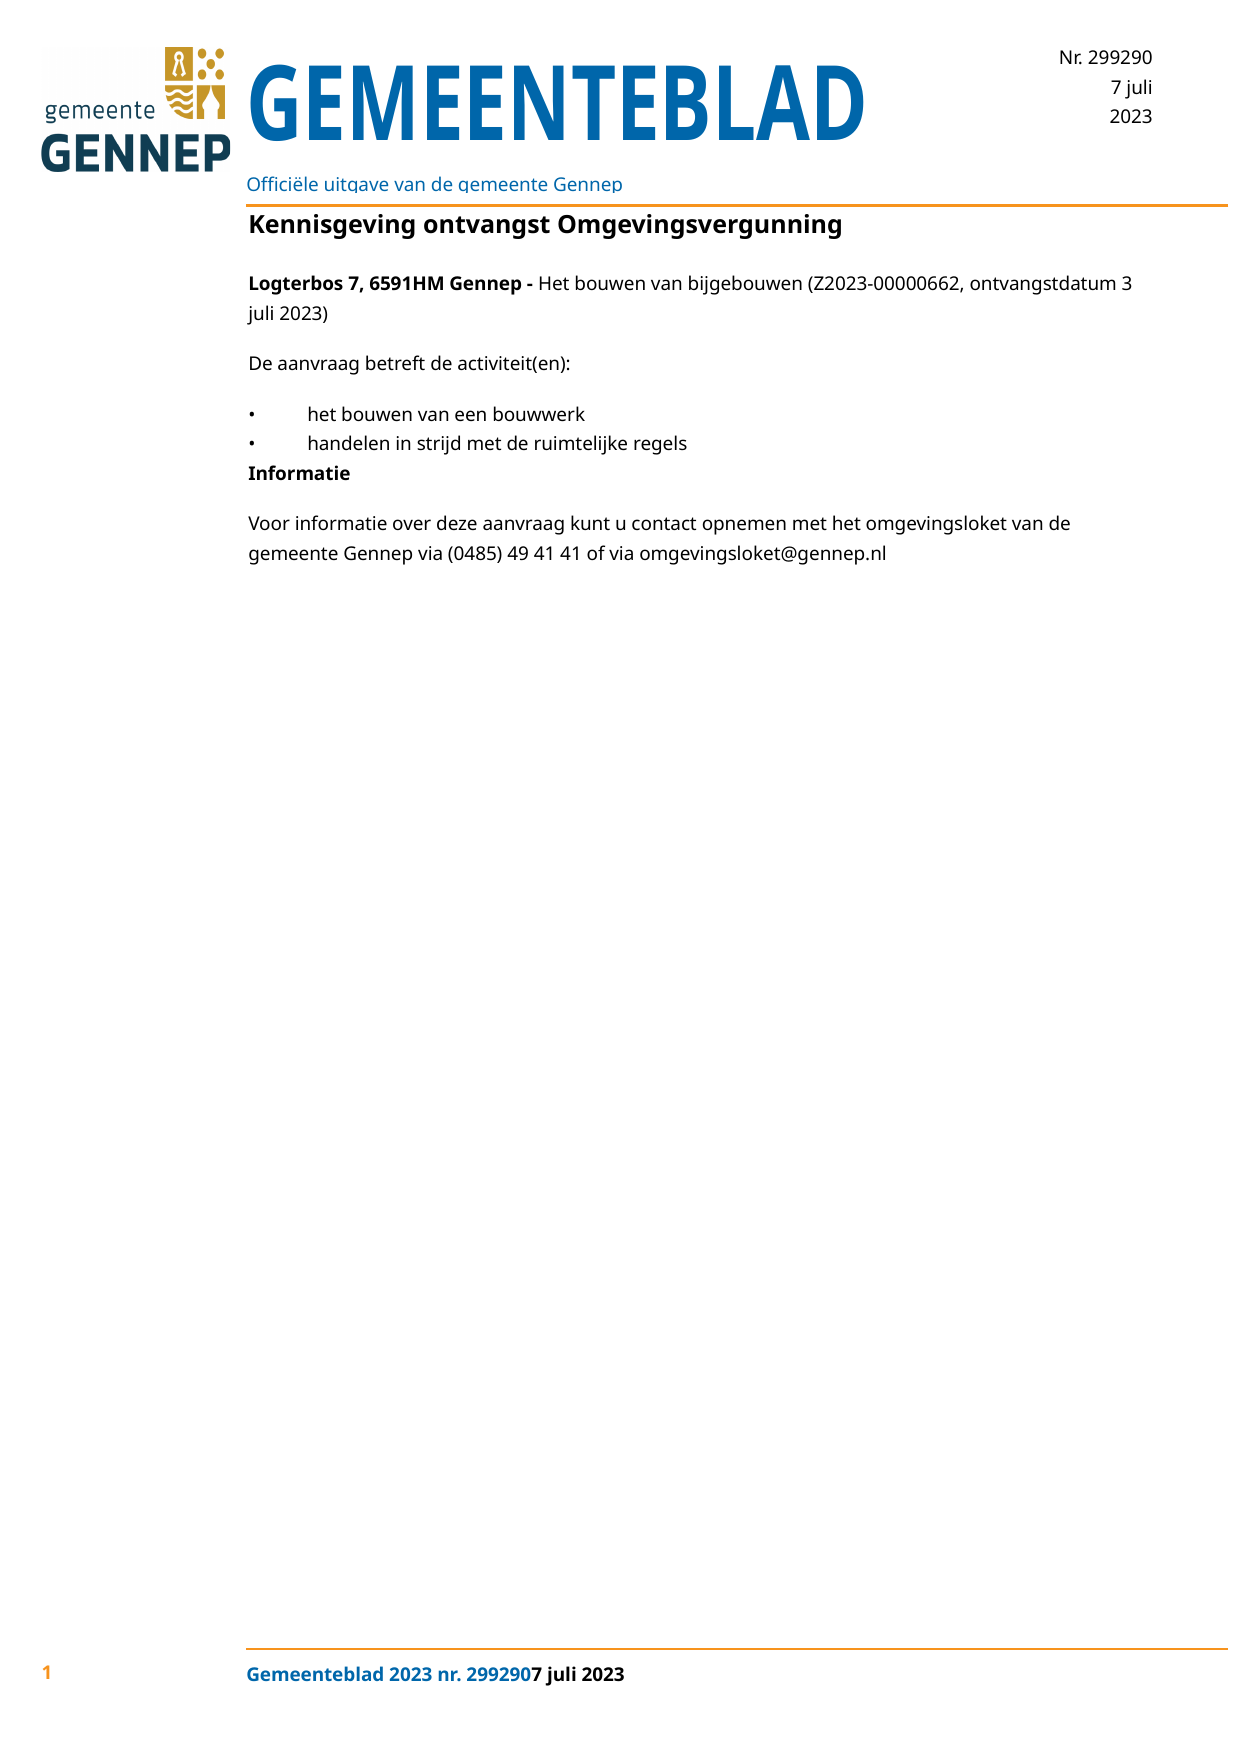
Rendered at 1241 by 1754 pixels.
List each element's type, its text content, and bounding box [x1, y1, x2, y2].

picture [41, 47, 231, 172]
text Voor informatie over deze aanvraag kunt u contact opnemen met het omgevingsloket van de gemeente Gennep via (0485) 49 41 41 of via omgevingsloket@gennep.nl [248, 510, 1152, 566]
text Logterbos 7, 6591HM Gennep - Het bouwen van bijgebouwen (Z2023-00000662, ontvangstdatum 3 juli 2023) [248, 270, 1152, 326]
text De aanvraag betreft de activiteit(en): [248, 350, 1152, 376]
text Informatie [248, 460, 1152, 486]
text Kennisgeving ontvangst Omgevingsvergunning [248, 207, 1152, 241]
list handelen in strijd met de ruimtelijke regels [248, 430, 1152, 456]
list het bouwen van een bouwwerk [248, 401, 1152, 426]
